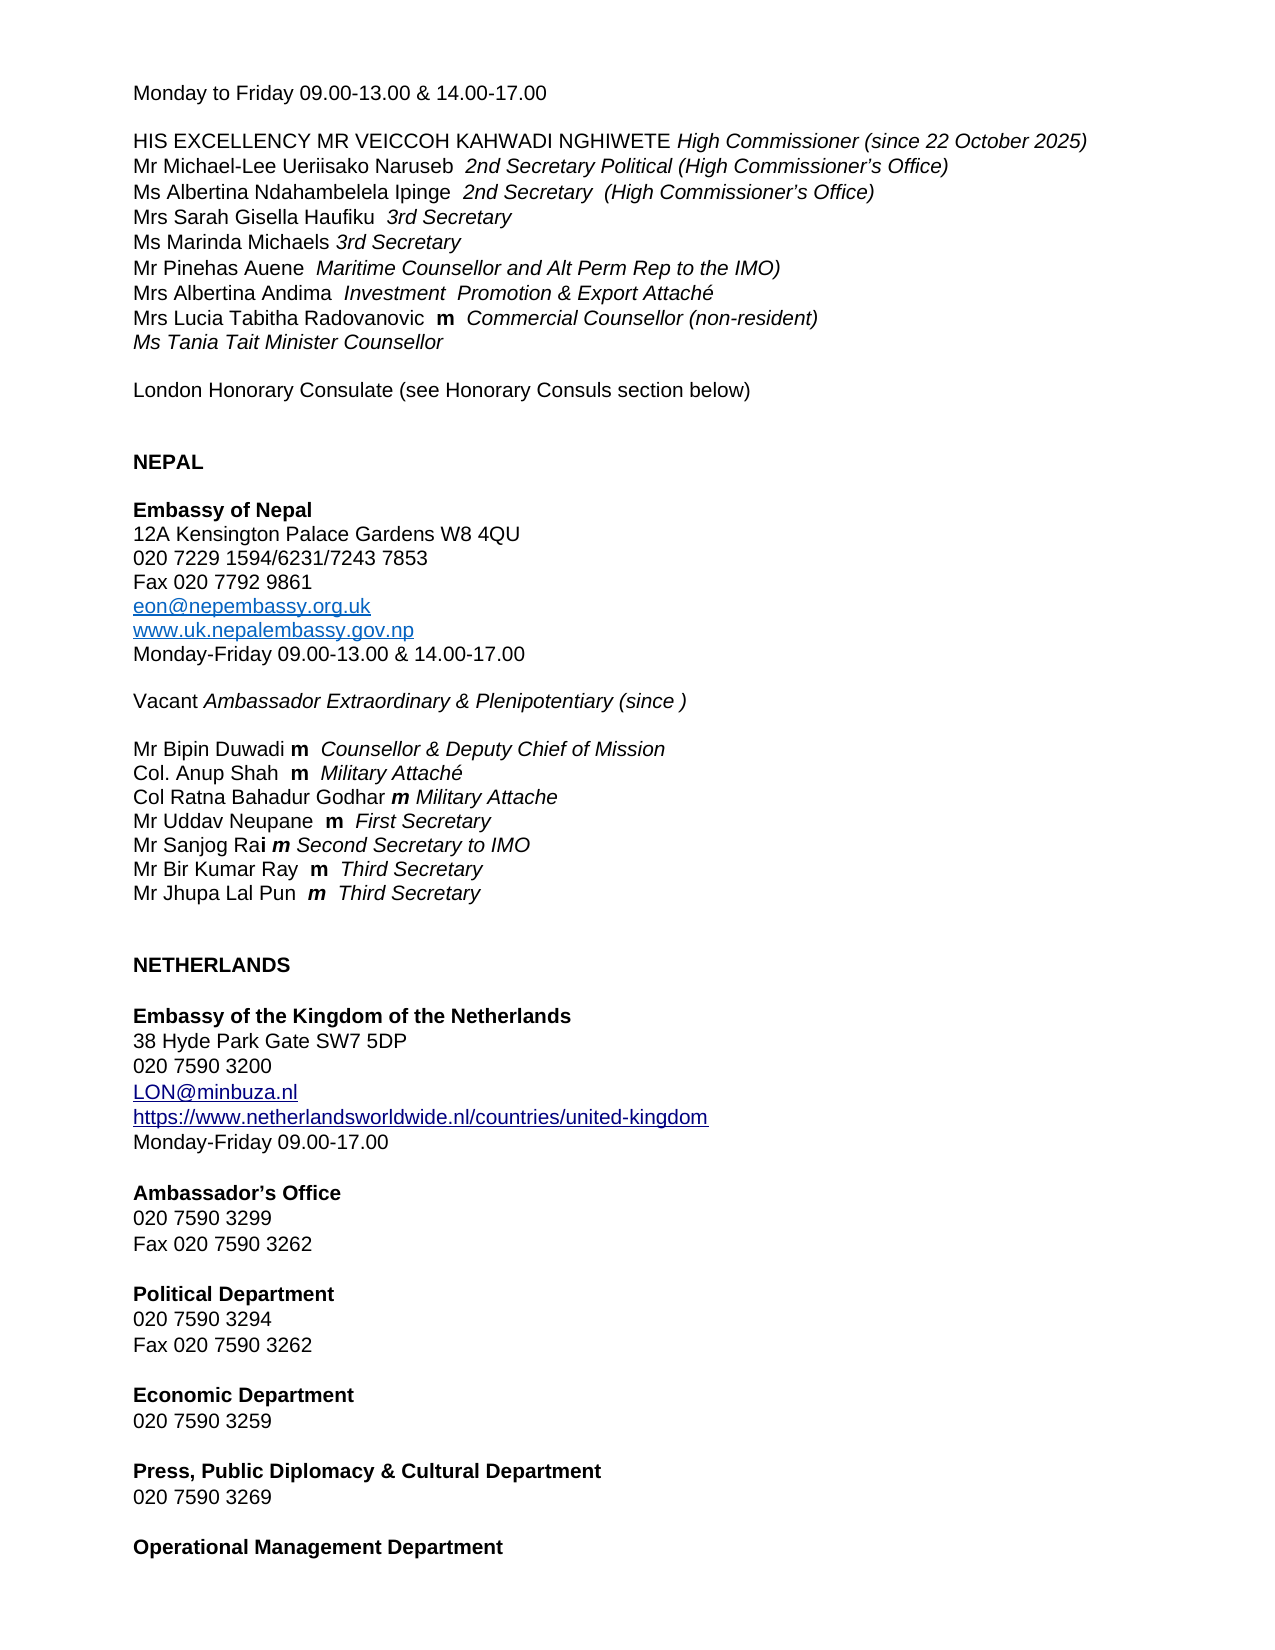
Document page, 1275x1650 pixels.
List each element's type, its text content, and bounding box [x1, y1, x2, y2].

text Mr Sanjog Rai m Second Secretary to IMO [133, 833, 1181, 857]
text Ms Tania Tait Minister Counsellor [133, 330, 1181, 354]
text Fax 020 7590 3262 [133, 1231, 1181, 1255]
text 020 7590 3200 [133, 1054, 1181, 1078]
text Economic Department [133, 1383, 1181, 1407]
text Embassy of the Kingdom of the Netherlands [133, 1003, 1181, 1027]
text Mr Jhupa Lal Pun m Third Secretary [133, 881, 1181, 905]
text 12A Kensington Palace Gardens W8 4QU [133, 522, 1181, 546]
text Mrs Sarah Gisella Haufiku 3rd Secretary [133, 205, 1181, 229]
text 020 7590 3269 [133, 1484, 1181, 1508]
text Political Department [133, 1282, 1181, 1306]
text NEPAL [133, 450, 1181, 474]
text Fax 020 7590 3262 [133, 1333, 1181, 1357]
text HIS EXCELLENCY MR VEICCOH KAHWADI NGHIWETE High Commissioner (since 22 October 2025) [133, 129, 1181, 153]
text Monday to Friday 09.00-13.00 & 14.00-17.00 [133, 81, 1181, 105]
text Operational Management Department [133, 1535, 1181, 1559]
text Col. Anup Shah m Military Attaché [133, 761, 1181, 785]
text 020 7590 3294 [133, 1307, 1181, 1331]
text https://www.netherlandsworldwide.nl/countries/united-kingdom [133, 1105, 1181, 1129]
text Press, Public Diplomacy & Cultural Department [133, 1459, 1181, 1483]
text Mr Michael-Lee Ueriisako Naruseb 2nd Secretary Political (High Commissioner’s Office) [133, 154, 1181, 178]
text Mr Pinehas Auene Maritime Counsellor and Alt Perm Rep to the IMO) [133, 255, 1181, 279]
text www.uk.nepalembassy.gov.np [133, 617, 1181, 641]
text 020 7229 1594/6231/7243 7853 [133, 546, 1181, 569]
text Ms Marinda Michaels 3rd Secretary [133, 230, 1181, 254]
text 38 Hyde Park Gate SW7 5DP [133, 1029, 1181, 1053]
text Mr Uddav Neupane m First Secretary [133, 809, 1181, 833]
text NETHERLANDS [133, 953, 1181, 977]
text Ambassador’s Office [133, 1181, 1181, 1205]
text LON@minbuza.nl [133, 1079, 1181, 1103]
text Monday-Friday 09.00-17.00 [133, 1130, 1181, 1154]
text Embassy of Nepal [133, 498, 1181, 522]
text 020 7590 3299 [133, 1206, 1181, 1230]
text Monday-Friday 09.00-13.00 & 14.00-17.00 [133, 641, 1181, 665]
text Ms Albertina Ndahambelela Ipinge 2nd Secretary (High Commissioner’s Office) [133, 179, 1181, 203]
text Mrs Albertina Andima Investment Promotion & Export Attaché [133, 281, 1181, 305]
text Fax 020 7792 9861 [133, 569, 1181, 593]
text eon@nepembassy.org.uk [133, 593, 1181, 617]
text London Honorary Consulate (see Honorary Consuls section below) [133, 378, 1181, 402]
text Vacant Ambassador Extraordinary & Plenipotentiary (since ) [133, 689, 1181, 713]
text 020 7590 3259 [133, 1408, 1181, 1432]
text Col Ratna Bahadur Godhar m Military Attache [133, 785, 1181, 809]
text Mr Bir Kumar Ray m Third Secretary [133, 857, 1181, 881]
text Mr Bipin Duwadi m Counsellor & Deputy Chief of Mission [133, 737, 1181, 761]
text Mrs Lucia Tabitha Radovanovic m Commercial Counsellor (non-resident) [133, 306, 1181, 330]
